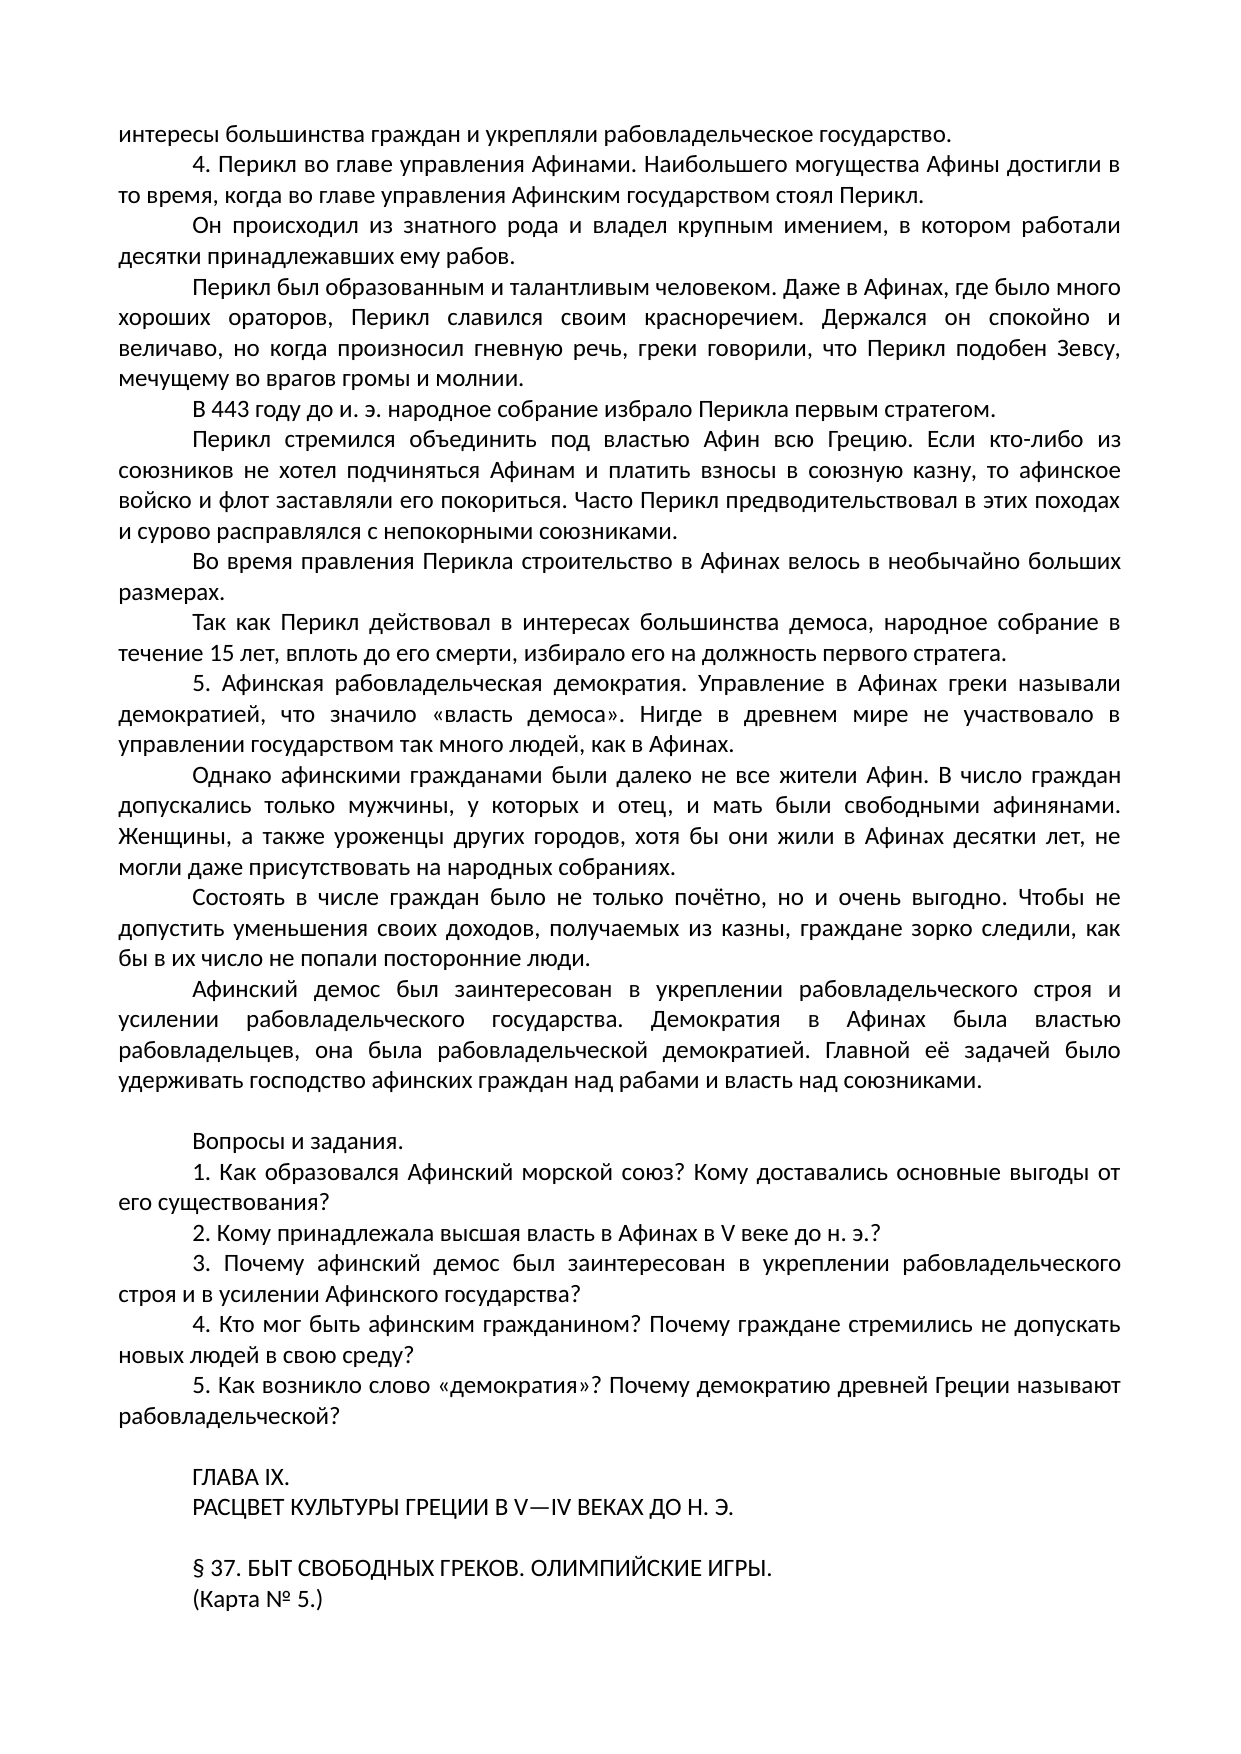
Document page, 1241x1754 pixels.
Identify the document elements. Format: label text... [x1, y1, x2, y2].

text Однако афинскими гражданами были далеко не все жители Афин. В число граждан допускались только мужчины, у которых и отец, и мать были свободными афинянами. Женщины, а также уроженцы других городов, хотя бы они жили в Афинах десятки лет, не могли даже присутствовать на народных собраниях. [118, 759, 1122, 881]
text Перикл стремился объединить под властью Афин всю Грецию. Если кто-либо из союзников не хотел подчиняться Афинам и платить взносы в союзную казну, то афинское войско и флот заставляли его покориться. Часто Перикл предводительствовал в этих походах и сурово расправлялся с непокорными союзниками. [118, 423, 1122, 545]
text Вопросы и задания. [118, 1125, 1122, 1156]
text 3. Почему афинский демос был заинтересован в укреплении рабовладельческого строя и в усилении Афинского государства? [118, 1247, 1122, 1308]
text 4. Перикл во главе управления Афинами. Наибольшего могущества Афины достигли в то время, когда во главе управления Афинским государством стоял Перикл. [118, 149, 1122, 210]
text Во время правления Перикла строительство в Афинах велось в необычайно больших размерах. [118, 545, 1122, 606]
text 2. Кому принадлежала высшая власть в Афинах в V веке до н. э.? [118, 1217, 1122, 1247]
text 5. Афинская рабовладельческая демократия. Управление в Афинах греки называли демократией, что значило «власть демоса». Нигде в древнем мире не участвовало в управлении государством так много людей, как в Афинах. [118, 667, 1122, 759]
text Так как Перикл действовал в интересах большинства демоса, народное собрание в течение 15 лет, вплоть до его смерти, избирало его на должность первого стратега. [118, 606, 1122, 667]
text Состоять в числе граждан было не только почётно, но и очень выгодно. Чтобы не допустить уменьшения своих доходов, получаемых из казны, граждане зорко следили, как бы в их число не попали посторонние люди. [118, 881, 1122, 973]
text 4. Кто мог быть афинским гражданином? Почему граждане стремились не допускать новых людей в свою среду? [118, 1308, 1122, 1369]
text 5. Как возникло слово «демократия»? Почему демократию древней Греции называют рабовладельческой? [118, 1369, 1122, 1431]
text Он происходил из знатного рода и владел крупным имением, в котором работали десятки принадлежавших ему рабов. [118, 210, 1122, 271]
text РАСЦВЕТ КУЛЬТУРЫ ГРЕЦИИ В V—IV ВЕКАХ ДО Н. Э. [118, 1492, 1122, 1522]
text Перикл был образованным и талантливым человеком. Даже в Афинах, где было много хороших ораторов, Перикл славился своим красноречием. Держался он спокойно и величаво, но когда произносил гневную речь, греки говорили, что Перикл подобен Зевсу, мечущему во врагов громы и молнии. [118, 271, 1122, 393]
text § 37. БЫТ СВОБОДНЫХ ГРЕКОВ. ОЛИМПИЙСКИЕ ИГРЫ. [118, 1553, 1122, 1583]
text В 443 году до и. э. народное собрание избрало Перикла первым стратегом. [118, 393, 1122, 423]
text 1. Как образовался Афинский морской союз? Кому доставались основные выгоды от его существования? [118, 1156, 1122, 1217]
text Афинский демос был заинтересован в укреплении рабовладельческого строя и усилении рабовладельческого государства. Демократия в Афинах была властью рабовладельцев, она была рабовладельческой демократией. Главной её задачей было удерживать господство афинских граждан над рабами и власть над союзниками. [118, 973, 1122, 1095]
text ГЛАВА IX. [118, 1461, 1122, 1492]
text (Карта № 5.) [118, 1583, 1122, 1614]
text интересы большинства граждан и укрепляли рабовладельческое государство. [118, 118, 1122, 149]
